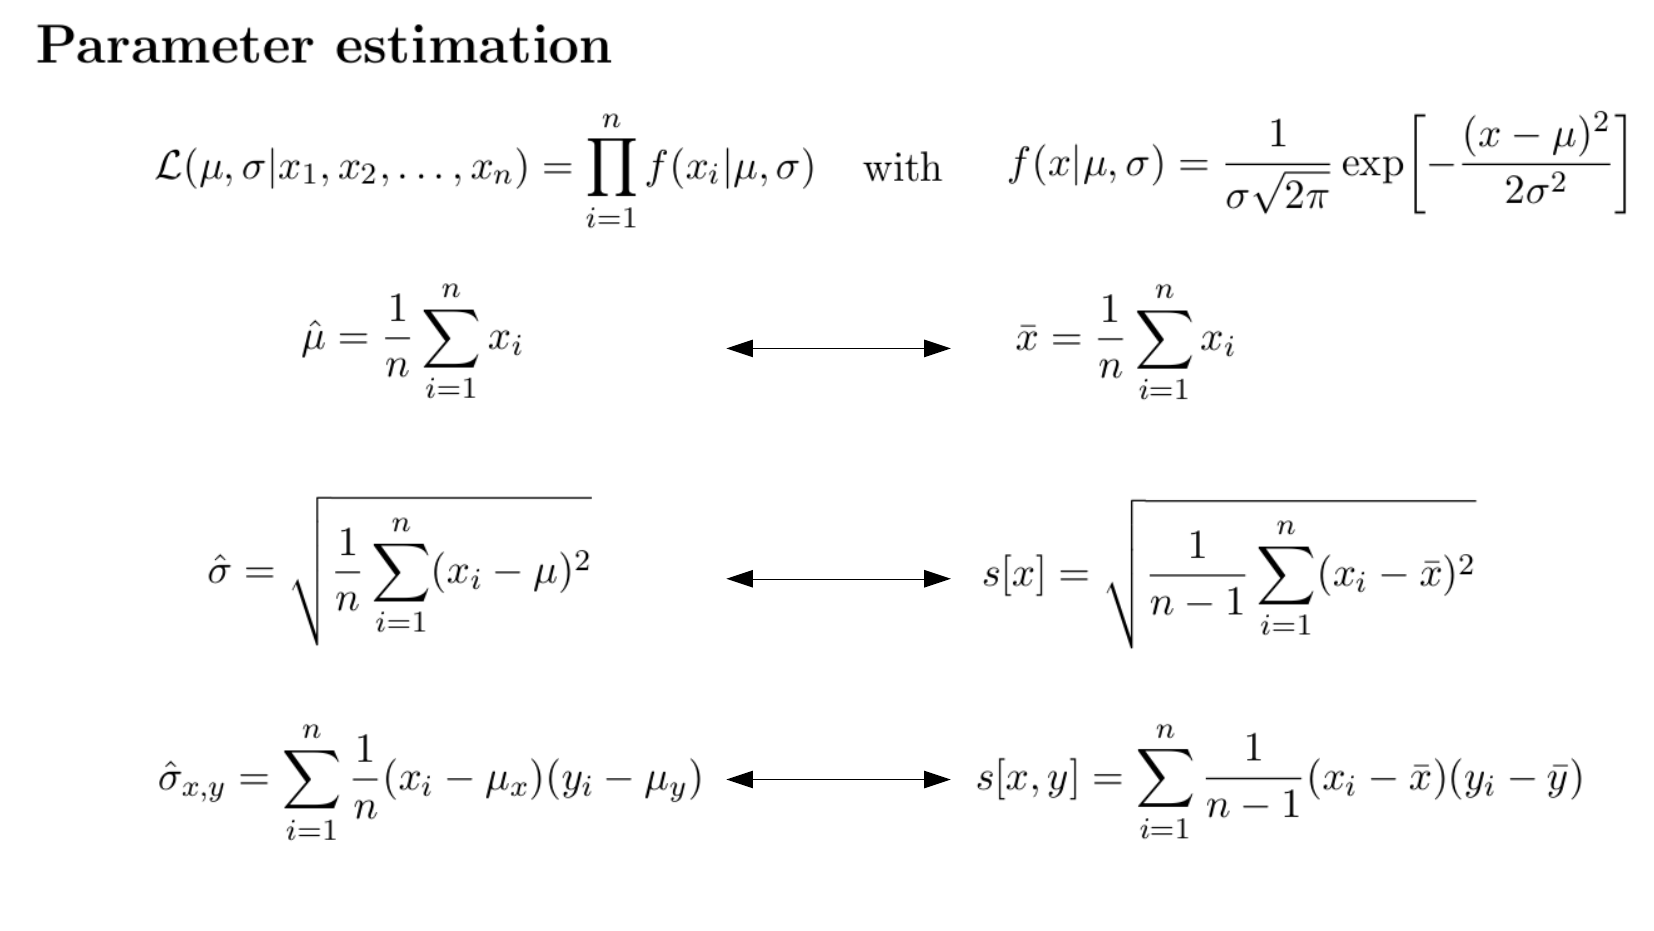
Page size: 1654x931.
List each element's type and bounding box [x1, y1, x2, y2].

picture [153, 709, 722, 845]
picture [200, 490, 607, 653]
picture [859, 145, 945, 186]
picture [1003, 274, 1253, 408]
picture [968, 714, 1593, 846]
picture [978, 489, 1501, 656]
picture [1003, 101, 1642, 227]
picture [32, 17, 615, 83]
picture [148, 106, 827, 235]
picture [295, 277, 543, 408]
